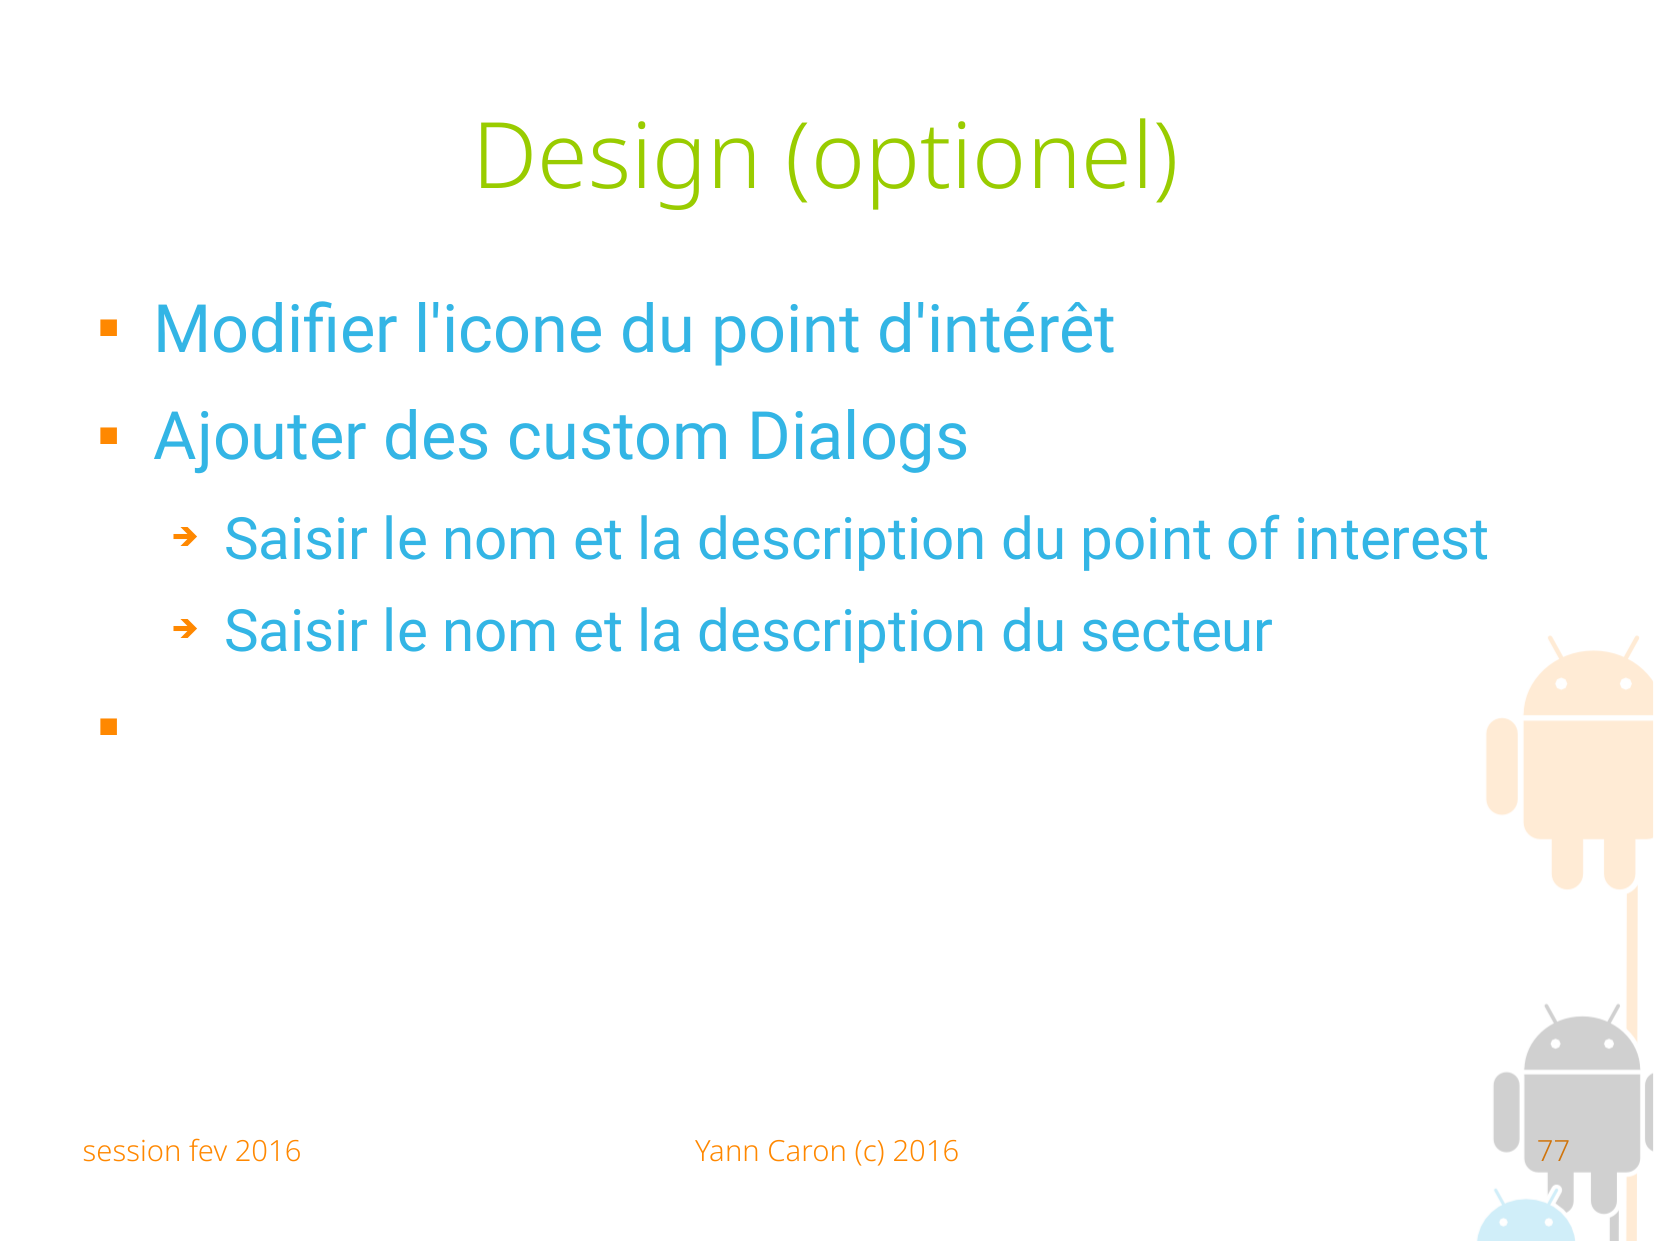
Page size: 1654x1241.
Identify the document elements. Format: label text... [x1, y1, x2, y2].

picture [240, 423, 1654, 1241]
title Design (optionel) [82, 49, 1571, 257]
list Modifier l'icone du point d'intérêt Ajouter des custom Dialogs Saisir le nom et la description du point of interest Saisir le nom et la description du secteur [82, 290, 1571, 1010]
